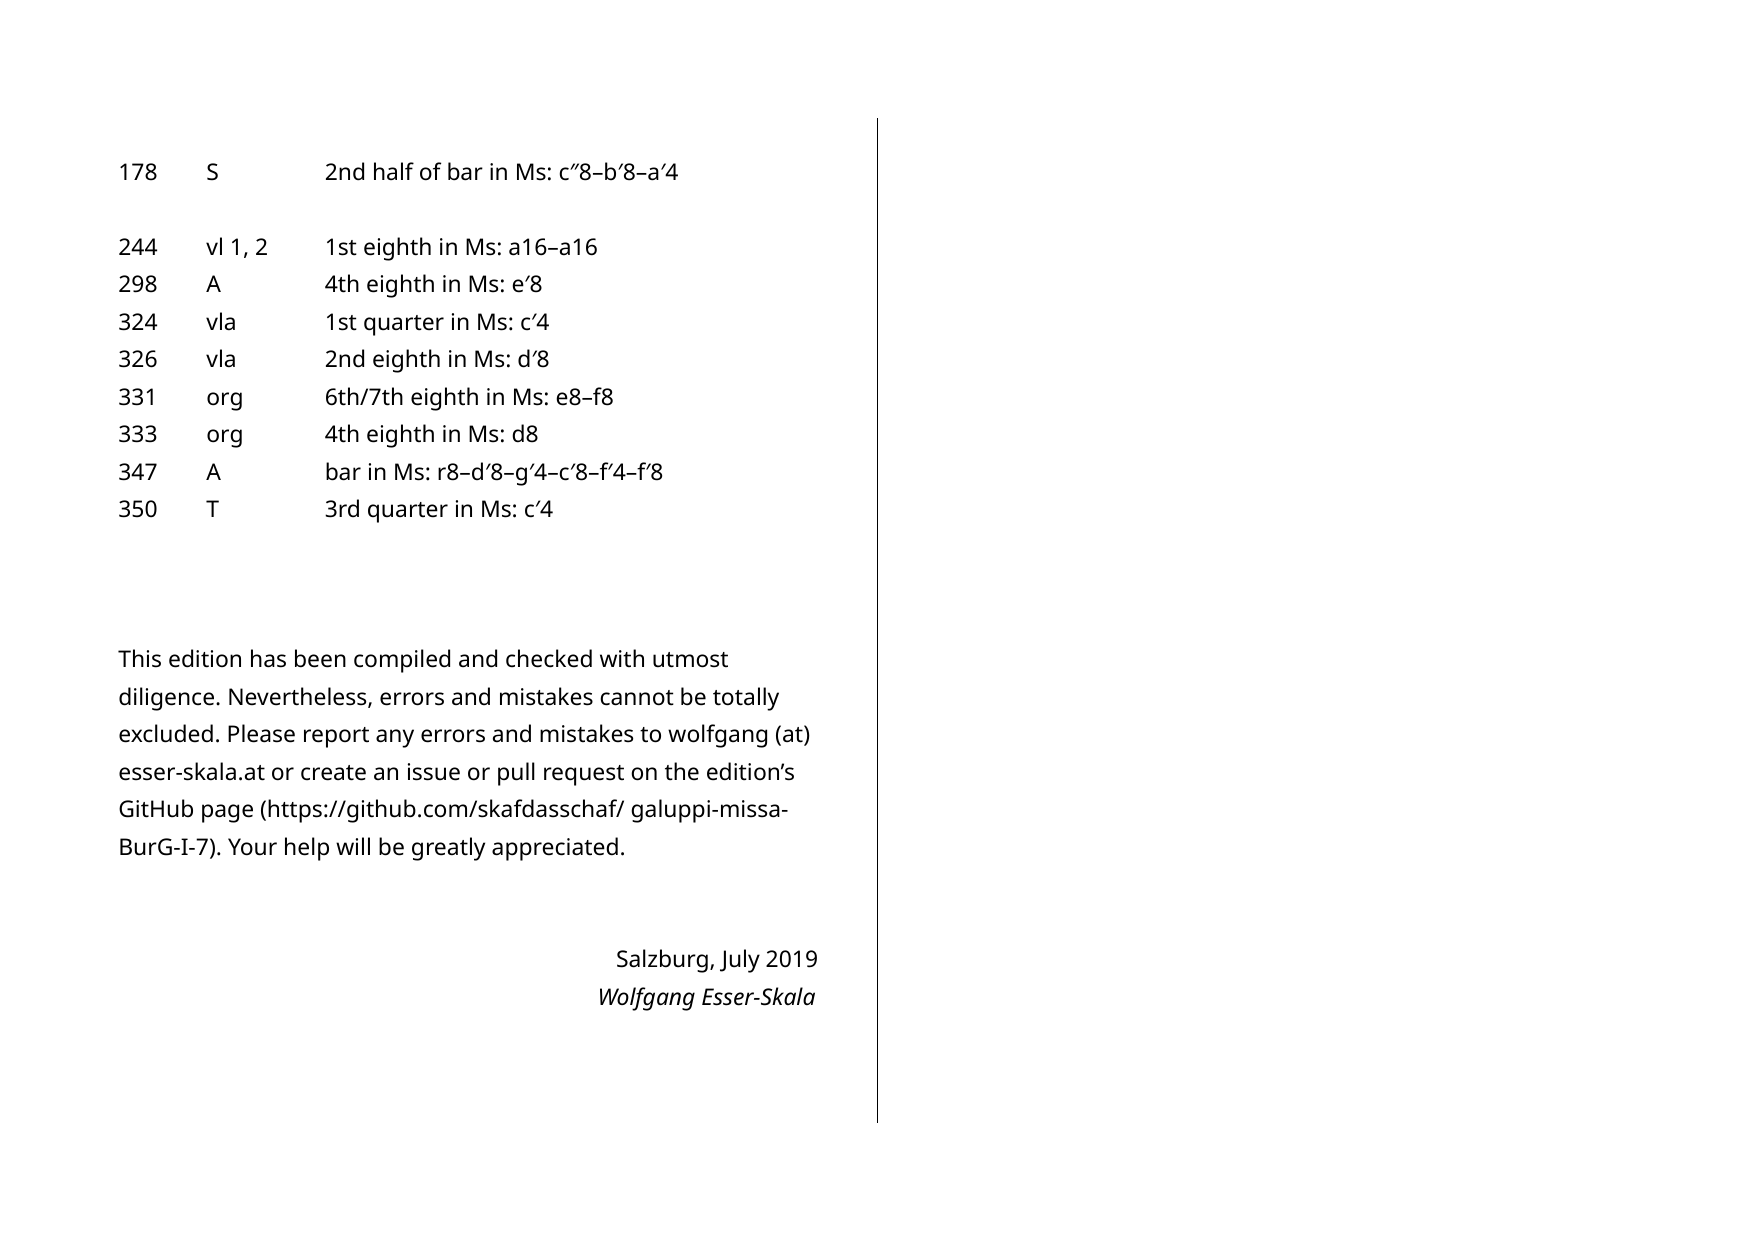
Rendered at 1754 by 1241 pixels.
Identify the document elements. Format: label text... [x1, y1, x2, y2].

text Salzburg, July 2019 Wolfgang Esser-Skala [118, 943, 818, 1012]
text 178 S 2nd half of bar in Ms: c″8–b′8–a′4 244 vl 1, 2 1st eighth in Ms: a16–a16 298 A 4th eighth in Ms: e′8 324 vla 1st quarter in Ms: c′4 326 vla 2nd eighth in Ms: d′8 331 org 6th/7th eighth in Ms: e8–f8 333 org 4th eighth in Ms: d8 347 A bar in Ms: r8–d′8–g′4–c′8–f′4–f′8 350 T 3rd quarter in Ms: c′4 This edition has been compiled and checked with utmost diligence. Nevertheless, errors and mistakes cannot be totally excluded. Please report any errors and mistakes to wolfgang (at) esser-skala.at or create an issue or pull request on the edition’s GitHub page (https://github.com/skafdasschaf/ galuppi-missa-BurG-I-7). Your help will be greatly appreciated. [118, 118, 818, 862]
